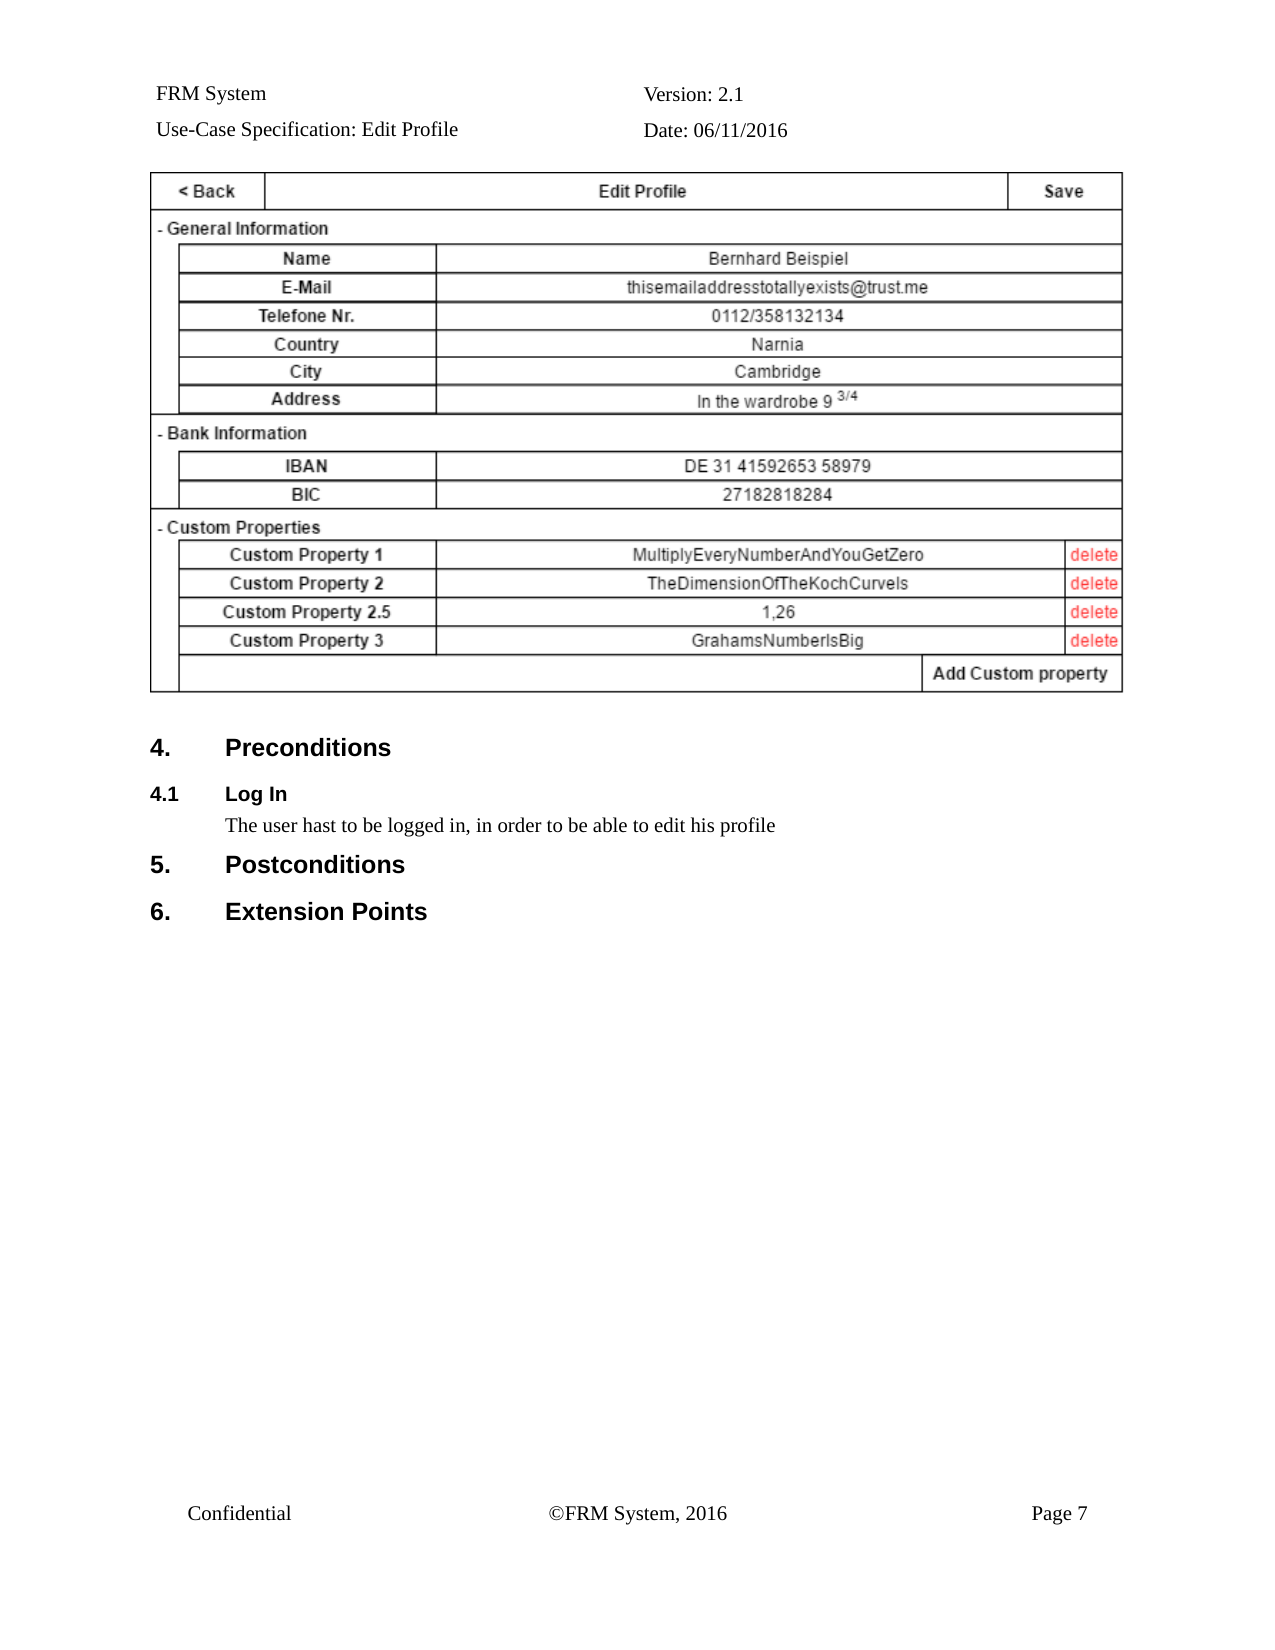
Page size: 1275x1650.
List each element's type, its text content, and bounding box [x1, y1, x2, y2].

subtitle Log In [150, 781, 1125, 806]
subtitle Postconditions [150, 849, 1125, 878]
subtitle Extension Points [150, 897, 1125, 926]
subtitle Preconditions [150, 733, 1125, 762]
text The user hast to be logged in, in order to be able to edit his profile [150, 812, 1125, 837]
